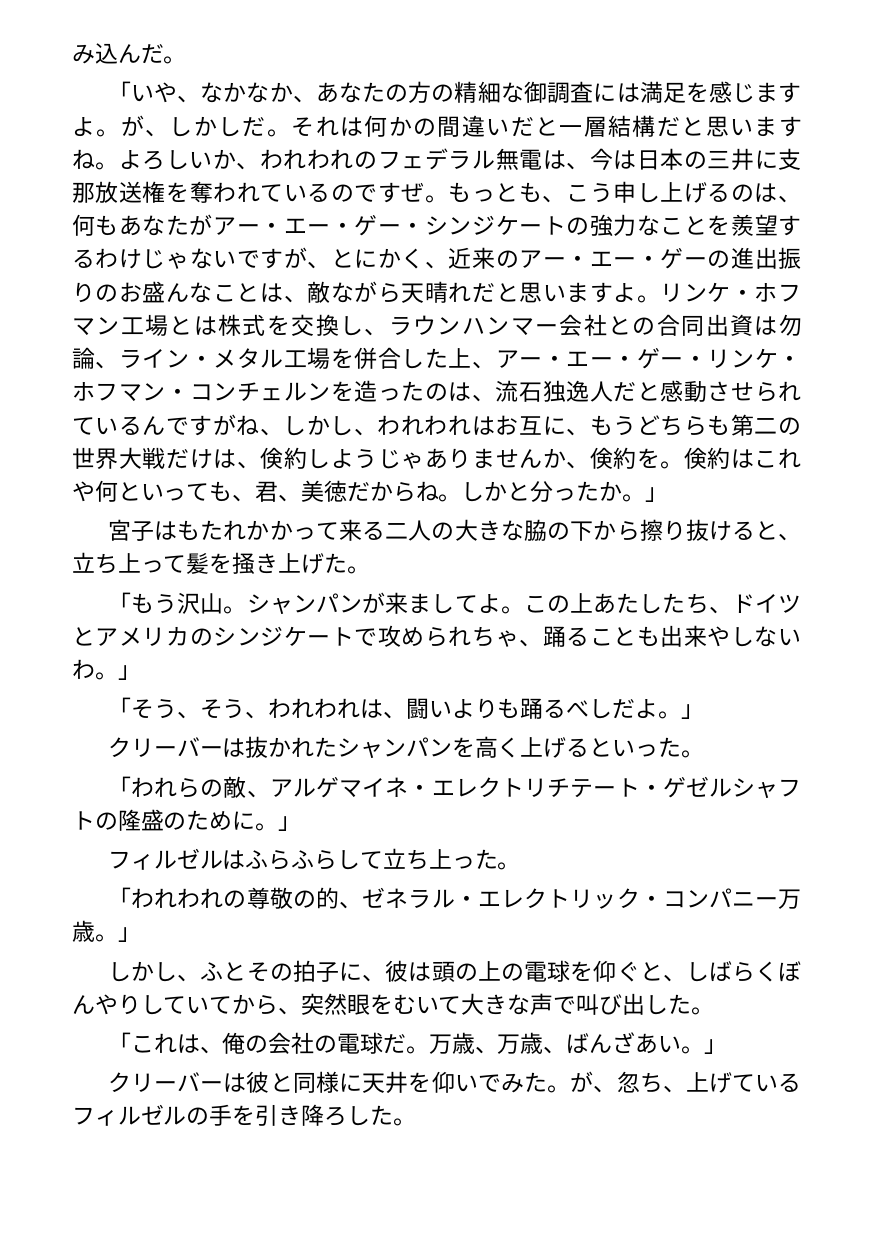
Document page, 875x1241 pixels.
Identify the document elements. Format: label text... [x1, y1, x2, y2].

text 「もう沢山。シャンパンが来ましてよ。この上あたしたち、ドイツとアメリカのシンジケートで攻められちゃ、踊ることも出来やしないわ。」 [72, 586, 802, 685]
text 宮子はもたれかかって来る二人の大きな脇の下から擦り抜けると、立ち上って髪を掻き上げた。 [72, 513, 802, 579]
text クリーバーは抜かれたシャンパンを高く上げるといった。 [72, 730, 802, 763]
text しかし、ふとその拍子に、彼は頭の上の電球を仰ぐと、しばらくぼんやりしていてから、突然眼をむいて大きな声で叫び出した。 [72, 953, 802, 1020]
text 「これは、俺の会社の電球だ。万歳、万歳、ばんざあい。」 [72, 1026, 802, 1059]
text クリーバーは彼と同様に天井を仰いでみた。が、忽ち、上げているフィルゼルの手を引き降ろした。 [72, 1065, 802, 1131]
text み込んだ。 [72, 36, 802, 69]
text フィルゼルはふらふらして立ち上った。 [72, 842, 802, 875]
text 「われらの敵、アルゲマイネ・エレクトリチテート・ゲゼルシャフトの隆盛のために。」 [72, 769, 802, 836]
text 「われわれの尊敬の的、ゼネラル・エレクトリック・コンパニー万歳。」 [72, 881, 802, 947]
text 「いや、なかなか、あなたの方の精細な御調査には満足を感じますよ。が、しかしだ。それは何かの間違いだと一層結構だと思いますね。よろしいか、われわれのフェデラル無電は、今は日本の三井に支那放送権を奪われているのですぜ。もっとも、こう申し上げるのは、何もあなたがアー・エー・ゲー・シンジケートの強力なことを羨望するわけじゃないですが、とにかく、近来のアー・エー・ゲーの進出振りのお盛んなことは、敵ながら天晴れだと思いますよ。リンケ・ホフマン工場とは株式を交換し、ラウンハンマー会社との合同出資は勿論、ライン・メタル工場を併合した上、アー・エー・ゲー・リンケ・ホフマン・コンチェルンを造ったのは、流石独逸人だと感動させられているんですがね、しかし、われわれはお互に、もうどちらも第二の世界大戦だけは、倹約しようじゃありませんか、倹約を。倹約はこれや何といっても、君、美徳だからね。しかと分ったか。」 [72, 75, 802, 507]
text 「そう、そう、われわれは、闘いよりも踊るべしだよ。」 [72, 691, 802, 724]
